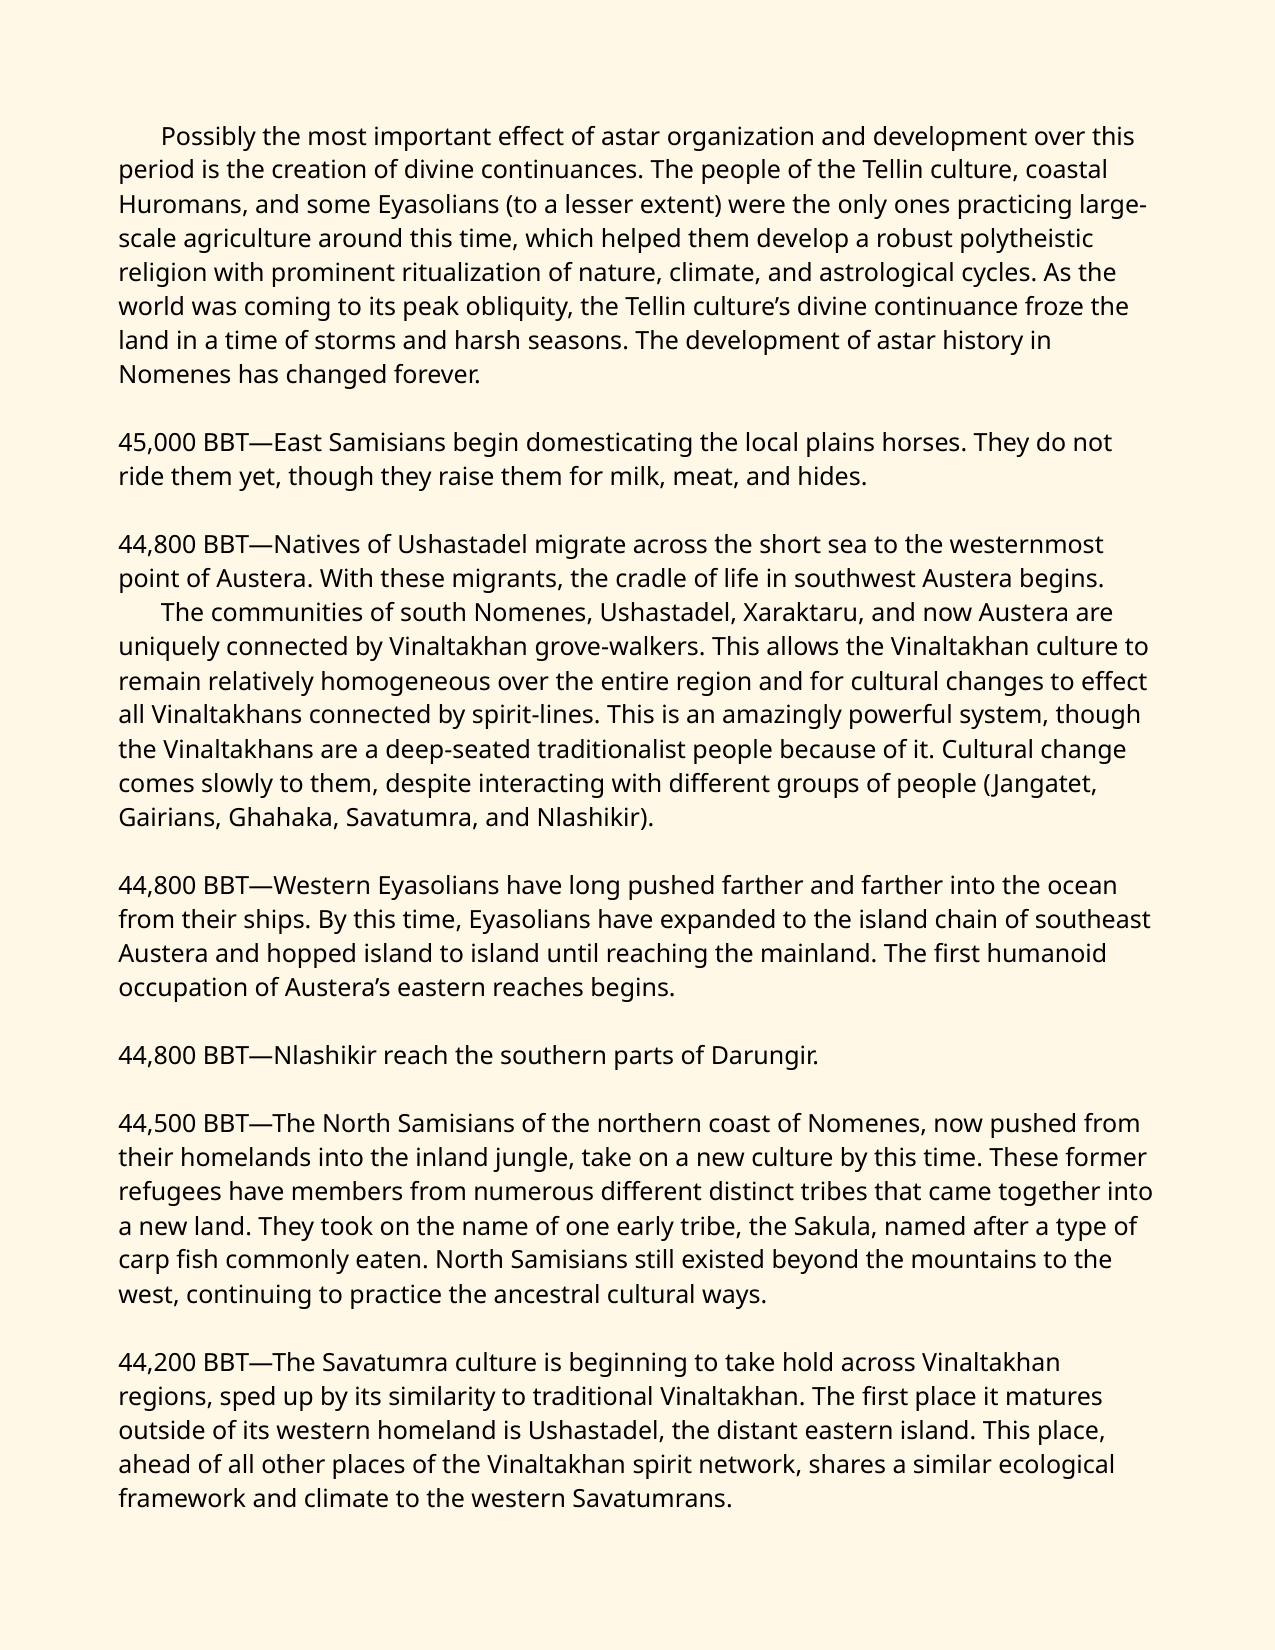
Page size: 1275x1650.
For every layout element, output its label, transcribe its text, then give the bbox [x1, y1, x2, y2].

text 45,000 BBT—East Samisians begin domesticating the local plains horses. They do not ride them yet, though they raise them for milk, meat, and hides. [118, 425, 1157, 493]
text 44,800 BBT—Natives of Ushastadel migrate across the short sea to the westernmost point of Austera. With these migrants, the cradle of life in southwest Austera begins. [118, 527, 1157, 595]
text 44,500 BBT—The North Samisians of the northern coast of Nomenes, now pushed from their homelands into the inland jungle, take on a new culture by this time. These former refugees have members from numerous different distinct tribes that came together into a new land. They took on the name of one early tribe, the Sakula, named after a type of carp fish commonly eaten. North Samisians still existed beyond the mountains to the west, continuing to practice the ancestral cultural ways. [118, 1106, 1157, 1310]
text Possibly the most important effect of astar organization and development over this period is the creation of divine continuances. The people of the Tellin culture, coastal Huromans, and some Eyasolians (to a lesser extent) were the only ones practicing large-scale agriculture around this time, which helped them develop a robust polytheistic religion with prominent ritualization of nature, climate, and astrological cycles. As the world was coming to its peak obliquity, the Tellin culture’s divine continuance froze the land in a time of storms and harsh seasons. The development of astar history in Nomenes has changed forever. [118, 118, 1157, 391]
text The communities of south Nomenes, Ushastadel, Xaraktaru, and now Austera are uniquely connected by Vinaltakhan grove-walkers. This allows the Vinaltakhan culture to remain relatively homogeneous over the entire region and for cultural changes to effect all Vinaltakhans connected by spirit-lines. This is an amazingly powerful system, though the Vinaltakhans are a deep-seated traditionalist people because of it. Cultural change comes slowly to them, despite interacting with different groups of people (Jangatet, Gairians, Ghahaka, Savatumra, and Nlashikir). [118, 595, 1157, 833]
text 44,800 BBT—Nlashikir reach the southern parts of Darungir. [118, 1038, 1157, 1072]
text 44,200 BBT—The Savatumra culture is beginning to take hold across Vinaltakhan regions, sped up by its similarity to traditional Vinaltakhan. The first place it matures outside of its western homeland is Ushastadel, the distant eastern island. This place, ahead of all other places of the Vinaltakhan spirit network, shares a similar ecological framework and climate to the western Savatumrans. [118, 1344, 1157, 1515]
text 44,800 BBT—Western Eyasolians have long pushed farther and farther into the ocean from their ships. By this time, Eyasolians have expanded to the island chain of southeast Austera and hopped island to island until reaching the mainland. The first humanoid occupation of Austera’s eastern reaches begins. [118, 867, 1157, 1004]
